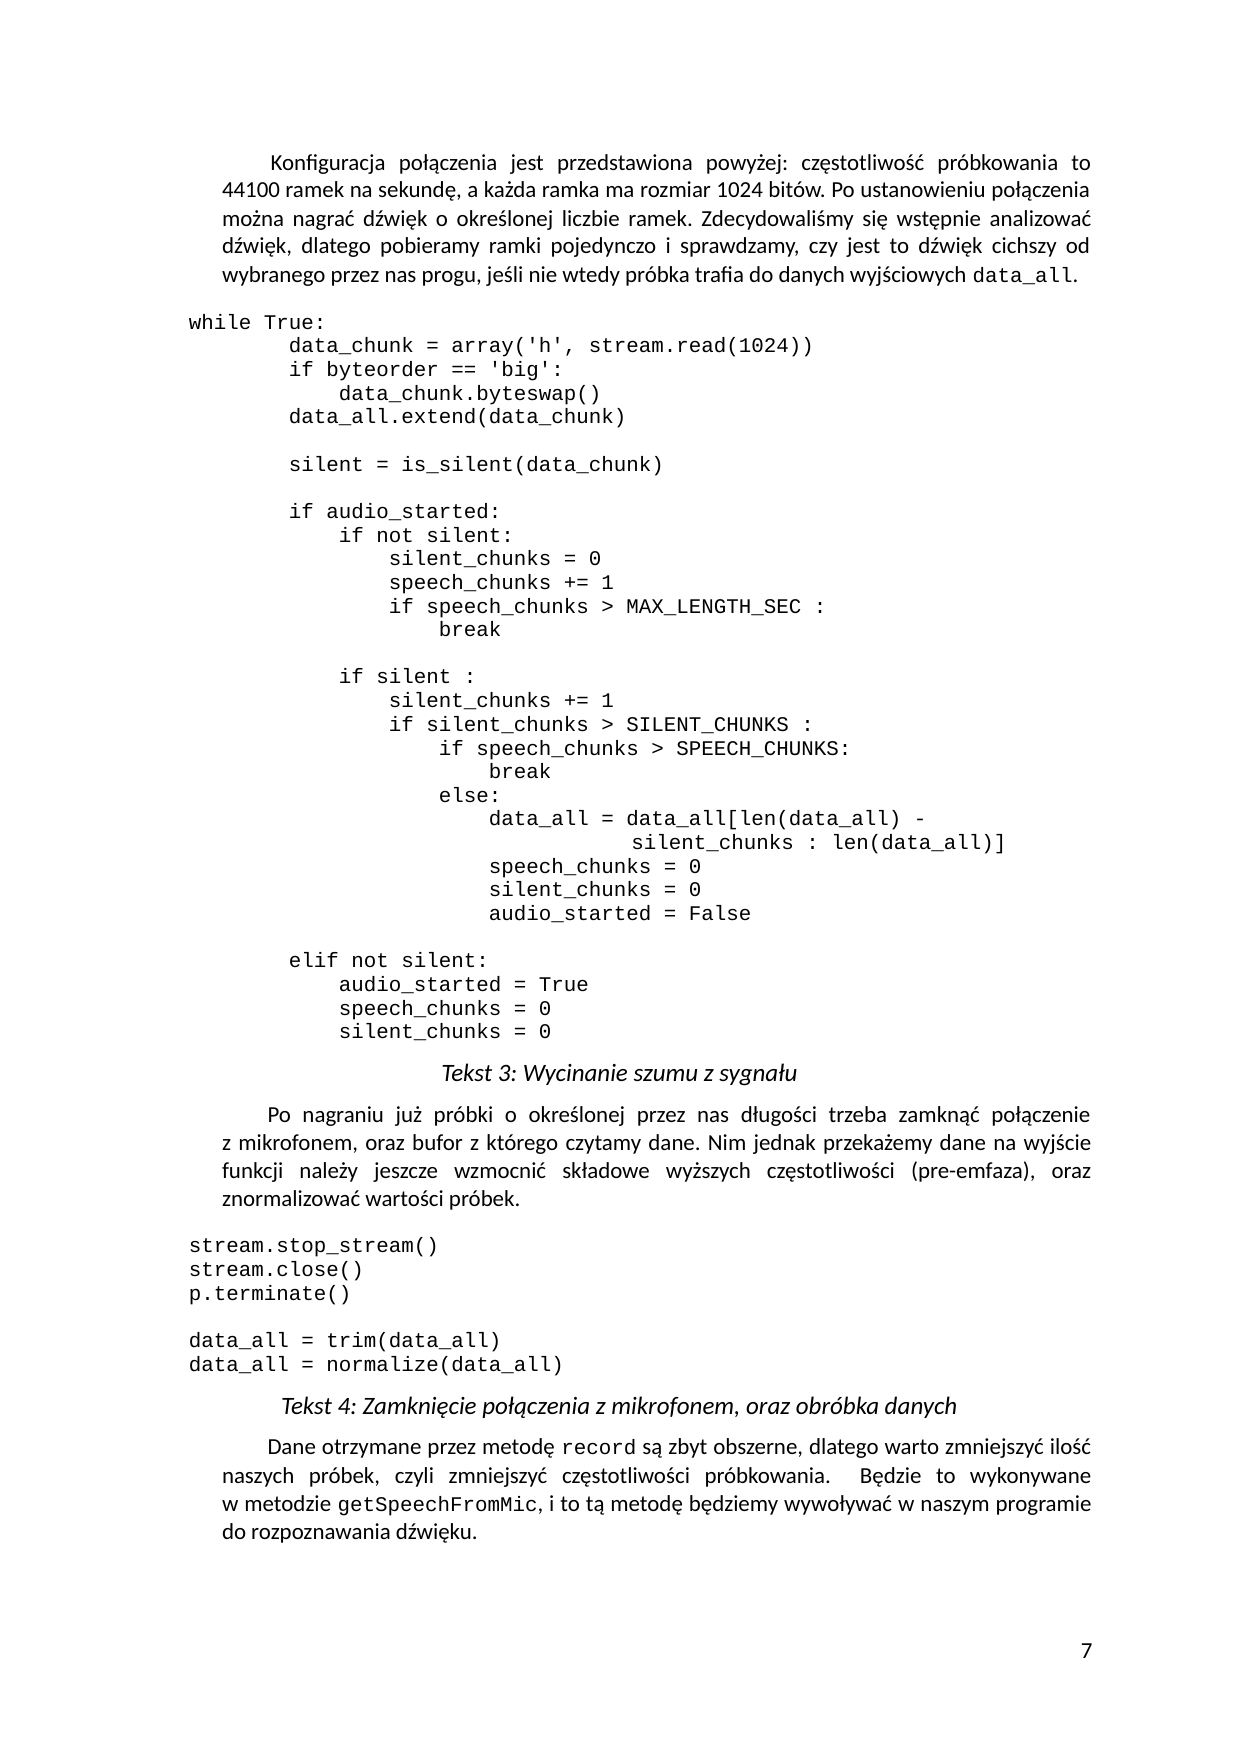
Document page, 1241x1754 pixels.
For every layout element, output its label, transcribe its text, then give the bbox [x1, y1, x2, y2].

text if not silent: [189, 525, 1052, 548]
text Tekst 3: Wycinanie szumu z sygnału [189, 1057, 1052, 1088]
text silent_chunks += 1 [189, 690, 1052, 714]
text data_all = trim(data_all) [189, 1330, 1052, 1354]
text p.terminate() [189, 1283, 1052, 1306]
text elif not silent: [189, 950, 1052, 974]
text Po nagraniu już próbki o określonej przez nas długości trzeba zamknąć połączenie z mikrofonem, oraz bufor z którego czytamy dane. Nim jednak przekażemy dane na wyjście funkcji należy jeszcze wzmocnić składowe wyższych częstotliwości (pre-emfaza), oraz znormalizować wartości próbek. [189, 300, 1092, 1212]
text speech_chunks = 0 [189, 998, 1052, 1021]
text else: [189, 785, 1052, 808]
text speech_chunks = 0 [189, 856, 1052, 879]
text if speech_chunks > SPEECH_CHUNKS: [189, 737, 1052, 761]
text break [189, 761, 1052, 785]
text silent = is_silent(data_chunk) [189, 454, 1052, 477]
text Tekst 4: Zamknięcie połączenia z mikrofonem, oraz obróbka danych [189, 1390, 1052, 1420]
text silent_chunks = 0 [189, 1021, 1052, 1045]
text data_all = normalize(data_all) [189, 1354, 1052, 1377]
text while True: [189, 312, 1052, 336]
text silent_chunks = 0 [189, 879, 1052, 903]
text data_all.extend(data_chunk) [189, 406, 1052, 430]
text if audio_started: [189, 501, 1052, 525]
text stream.stop_stream() [189, 1236, 1052, 1259]
text Konfiguracja połączenia jest przedstawiona powyżej: częstotliwość próbkowania to 44100 ramek na sekundę, a każda ramka ma rozmiar 1024 bitów. Po ustanowieniu połączenia można nagrać dźwięk o określonej liczbie ramek. Zdecydowaliśmy się wstępnie analizować dźwięk, dlatego pobieramy ramki pojedynczo i sprawdzamy, czy jest to dźwięk cichszy od wybranego przez nas progu, jeśli nie wtedy próbka trafia do danych wyjściowych data_all. [222, 148, 1092, 288]
text stream.close() [189, 1259, 1052, 1283]
text speech_chunks += 1 [189, 572, 1052, 596]
text silent_chunks = 0 [189, 548, 1052, 572]
text Dane otrzymane przez metodę record są zbyt obszerne, dlatego warto zmniejszyć ilość naszych próbek, czyli zmniejszyć częstotliwości próbkowania. Będzie to wykonywane w metodzie getSpeechFromMic, i to tą metodę będziemy wywoływać w naszym programie do rozpoznawania dźwięku. [189, 1224, 1092, 1545]
text break [189, 619, 1052, 643]
text data_chunk = array('h', stream.read(1024)) [189, 336, 1052, 359]
text if byteorder == 'big': [189, 359, 1052, 383]
text data_chunk.byteswap() [189, 383, 1052, 406]
text audio_started = False [189, 903, 1052, 927]
text if silent : [189, 667, 1052, 690]
text if speech_chunks > MAX_LENGTH_SEC : [189, 596, 1052, 619]
text audio_started = True [189, 974, 1052, 998]
text data_all = data_all[len(data_all) - silent_chunks : len(data_all)] [189, 808, 1052, 856]
text if silent_chunks > SILENT_CHUNKS : [189, 714, 1052, 737]
